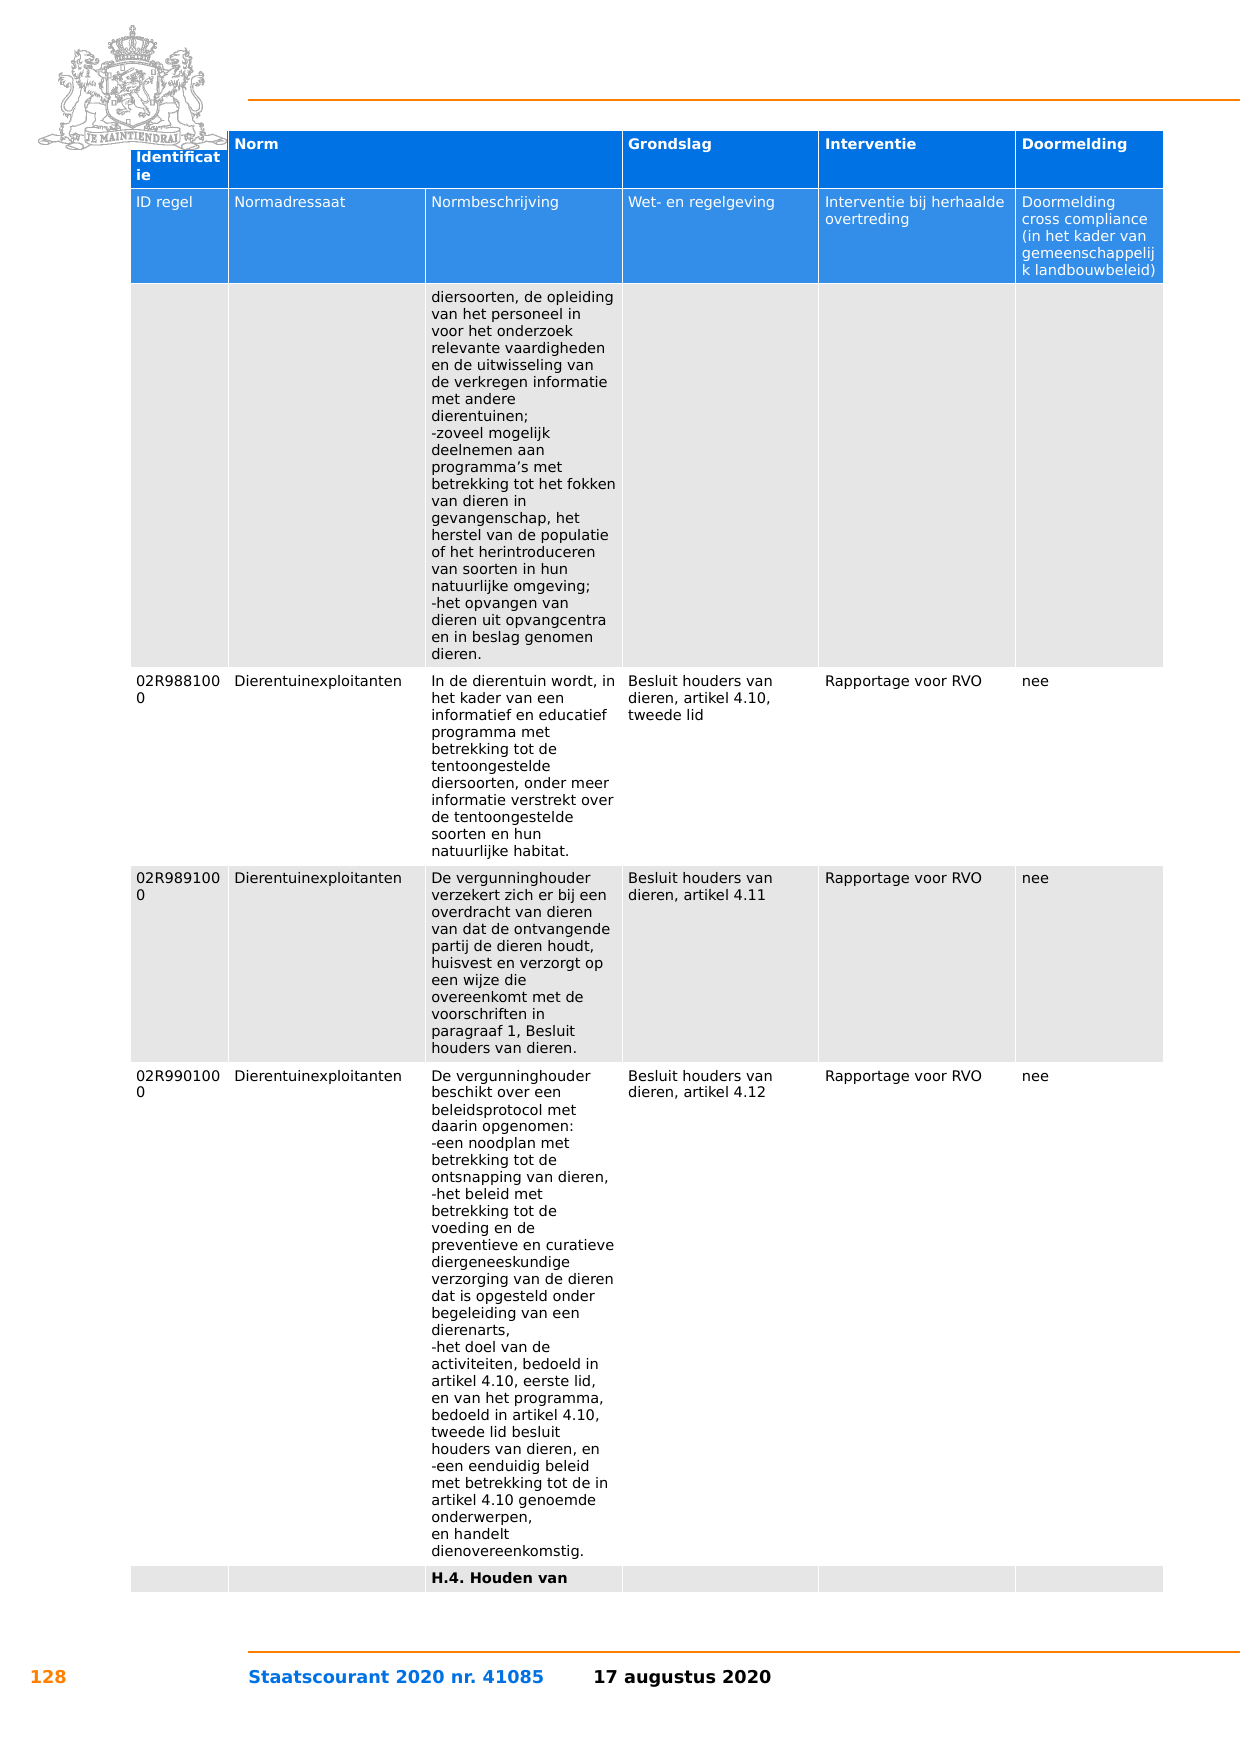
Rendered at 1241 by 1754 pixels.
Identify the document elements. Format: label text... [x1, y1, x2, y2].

table_cell [623, 284, 818, 667]
table_cell [1016, 284, 1163, 667]
table_cell [229, 284, 425, 667]
table_cell Dierentuinexploitanten [229, 866, 425, 1062]
table_cell In de dierentuin wordt, in het kader van een informatief en educatief programma met betrekking tot de tentoongestelde diersoorten, onder meer informatie verstrekt over de tentoongestelde soorten en hun natuurlijke habitat. [426, 668, 622, 864]
picture [38, 25, 227, 150]
table_cell De vergunninghouder beschikt over een beleidsprotocol met daarin opgenomen: -een noodplan met betrekking tot de ontsnapping van dieren, -het beleid met betrekking tot de voeding en de preventieve en curatieve diergeneeskundige verzorging van de dieren dat is opgesteld onder begeleiding van een dierenarts, -het doel van de activiteiten, bedoeld in artikel 4.10, eerste lid, en van het programma, bedoeld in artikel 4.10, tweede lid besluit houders van dieren, en -een eenduidig beleid met betrekking tot de in artikel 4.10 genoemde onderwerpen, en handelt dienovereenkomstig. [426, 1063, 622, 1564]
table_cell nee [1016, 1063, 1163, 1564]
table_header Grondslag [623, 131, 818, 188]
table_cell Rapportage voor RVO [819, 668, 1015, 864]
table_cell ID regel [131, 189, 228, 283]
table_header Doormelding [1016, 131, 1163, 188]
table_cell Dierentuinexploitanten [229, 668, 425, 864]
table_cell [819, 284, 1015, 667]
table_cell H.4. Houden van [426, 1566, 622, 1592]
table_cell Interventie bij herhaalde overtreding [819, 189, 1015, 283]
table_cell Normbeschrijving [426, 189, 622, 283]
table_cell Normadressaat [229, 189, 425, 283]
table_cell Rapportage voor RVO [819, 1063, 1015, 1564]
table_cell [819, 1566, 1015, 1592]
table_cell diersoorten, de opleiding van het personeel in voor het onderzoek relevante vaardigheden en de uitwisseling van de verkregen informatie met andere dierentuinen; -zoveel mogelijk deelnemen aan programma’s met betrekking tot het fokken van dieren in gevangenschap, het herstel van de populatie of het herintroduceren van soorten in hun natuurlijke omgeving; -het opvangen van dieren uit opvangcentra en in beslag genomen dieren. [426, 284, 622, 667]
table_cell nee [1016, 866, 1163, 1062]
table_cell [229, 1566, 425, 1592]
table_header Identificatie [131, 131, 228, 188]
table_cell 02R9891000 [131, 866, 228, 1062]
table_cell De vergunninghouder verzekert zich er bij een overdracht van dieren van dat de ontvangende partij de dieren houdt, huisvest en verzorgt op een wijze die overeenkomt met de voorschriften in paragraaf 1, Besluit houders van dieren. [426, 866, 622, 1062]
table_cell Wet- en regelgeving [623, 189, 818, 283]
table_header Norm [229, 131, 622, 188]
table_cell Doormelding cross compliance (in het kader van gemeenschappelijk landbouwbeleid) [1016, 189, 1163, 283]
table_cell Besluit houders van dieren, artikel 4.12 [623, 1063, 818, 1564]
table_cell [1016, 1566, 1163, 1592]
table_cell [131, 1566, 228, 1592]
table_header Interventie [819, 131, 1015, 188]
table_cell Rapportage voor RVO [819, 866, 1015, 1062]
table_cell [131, 284, 228, 667]
table_cell [623, 1566, 818, 1592]
table_cell Besluit houders van dieren, artikel 4.10, tweede lid [623, 668, 818, 864]
table_cell Besluit houders van dieren, artikel 4.11 [623, 866, 818, 1062]
table_cell Dierentuinexploitanten [229, 1063, 425, 1564]
table_cell 02R9881000 [131, 668, 228, 864]
table_cell nee [1016, 668, 1163, 864]
table_cell 02R9901000 [131, 1063, 228, 1564]
